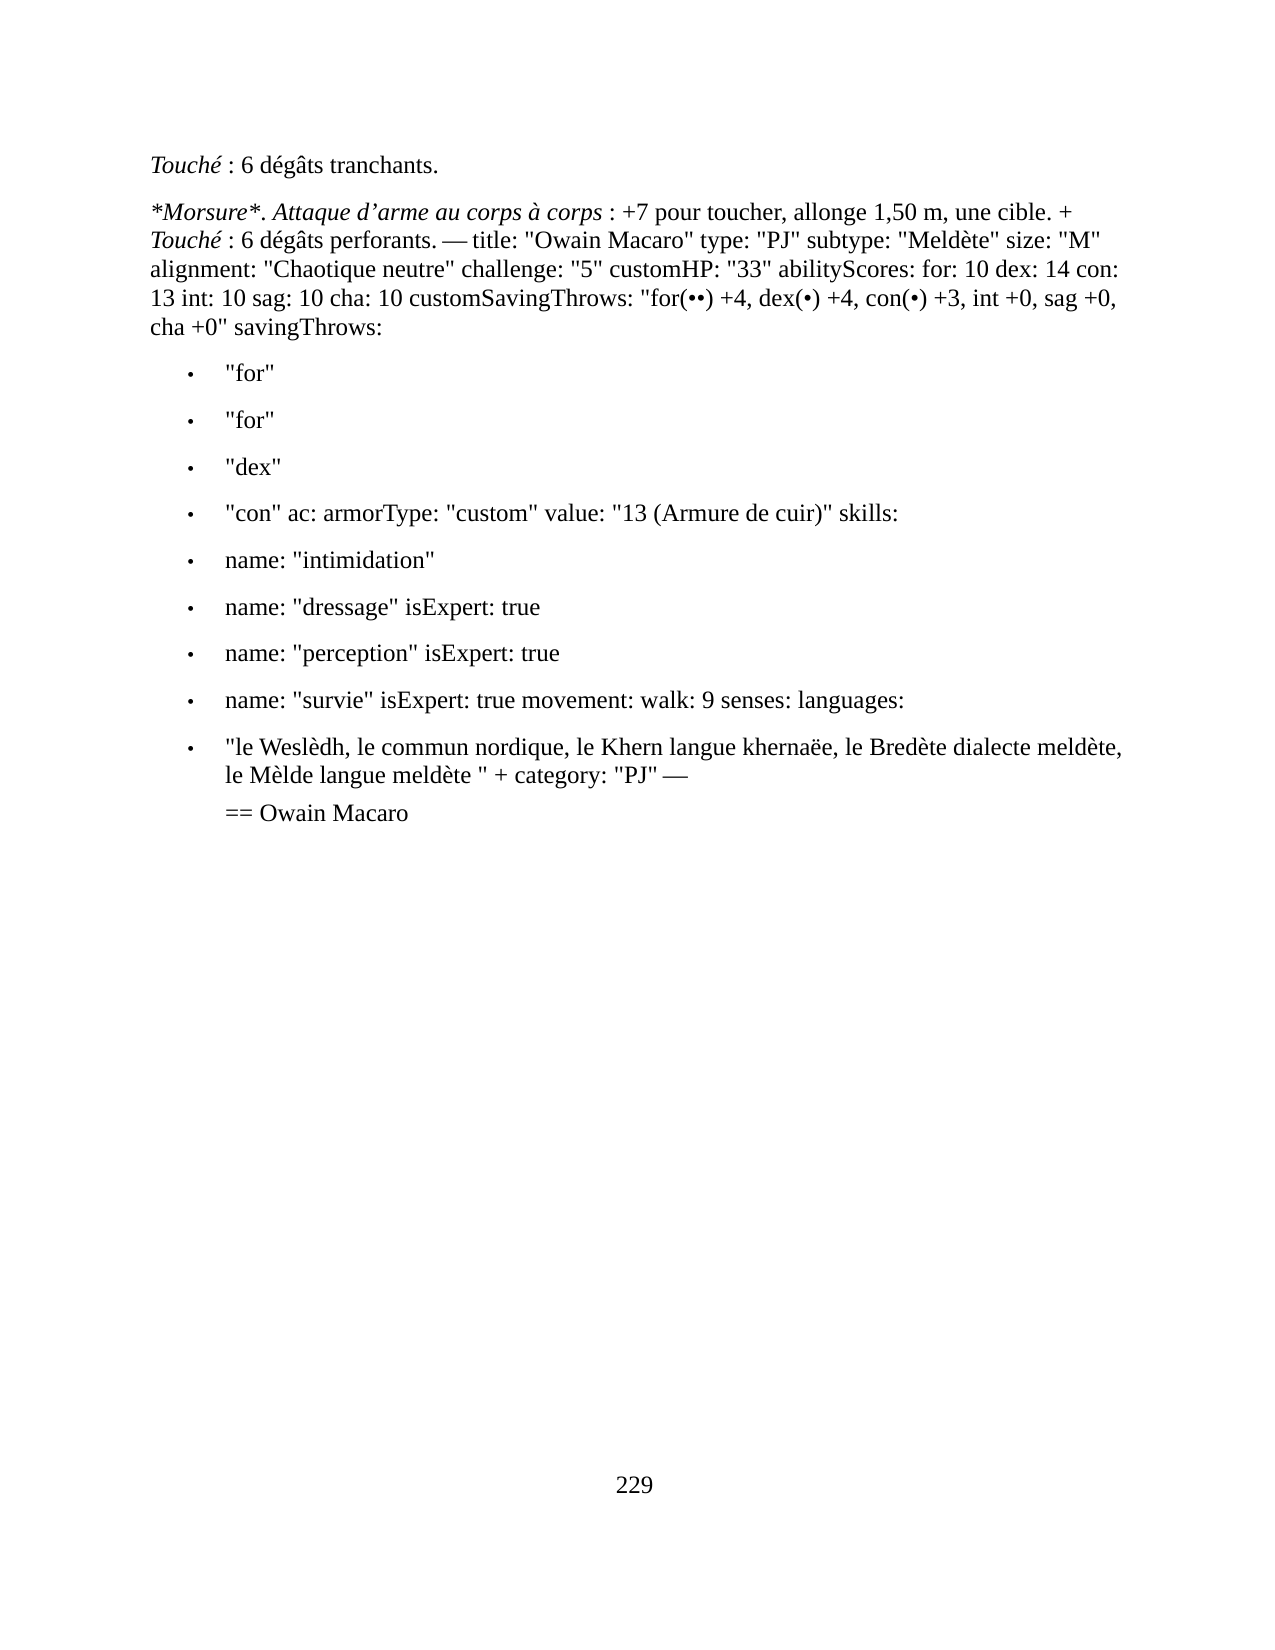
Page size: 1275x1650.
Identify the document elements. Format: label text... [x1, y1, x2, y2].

list "con" ac: armorType: "custom" value: "13 (Armure de cuir)" skills: [187, 498, 1125, 527]
list "le Weslèdh, le commun nordique, le Khern langue khernaëe, le Bredète dialecte meldète, le Mèlde langue meldète " + category: "PJ" — [187, 732, 1125, 789]
list name: "survie" isExpert: true movement: walk: 9 senses: languages: [187, 685, 1125, 714]
list name: "dressage" isExpert: true [187, 592, 1125, 620]
list "for" [187, 358, 1125, 387]
list == Owain Macaro [187, 798, 1125, 827]
text Touché : 6 dégâts tranchants. [150, 150, 1125, 179]
list name: "intimidation" [187, 545, 1125, 574]
list "dex" [187, 452, 1125, 480]
list name: "perception" isExpert: true [187, 638, 1125, 667]
list "for" [187, 405, 1125, 434]
text *Morsure*. Attaque d’arme au corps à corps : +7 pour toucher, allonge 1,50 m, une cible. + Touché : 6 dégâts perforants. — title: "Owain Macaro" type: "PJ" subtype: "Meldète" size: "M" alignment: "Chaotique neutre" challenge: "5" customHP: "33" abilityScores: for: 10 dex: 14 con: 13 int: 10 sag: 10 cha: 10 customSavingThrows: "for(••) +4, dex(•) +4, con(•) +3, int +0, sag +0, cha +0" savingThrows: [150, 197, 1125, 340]
